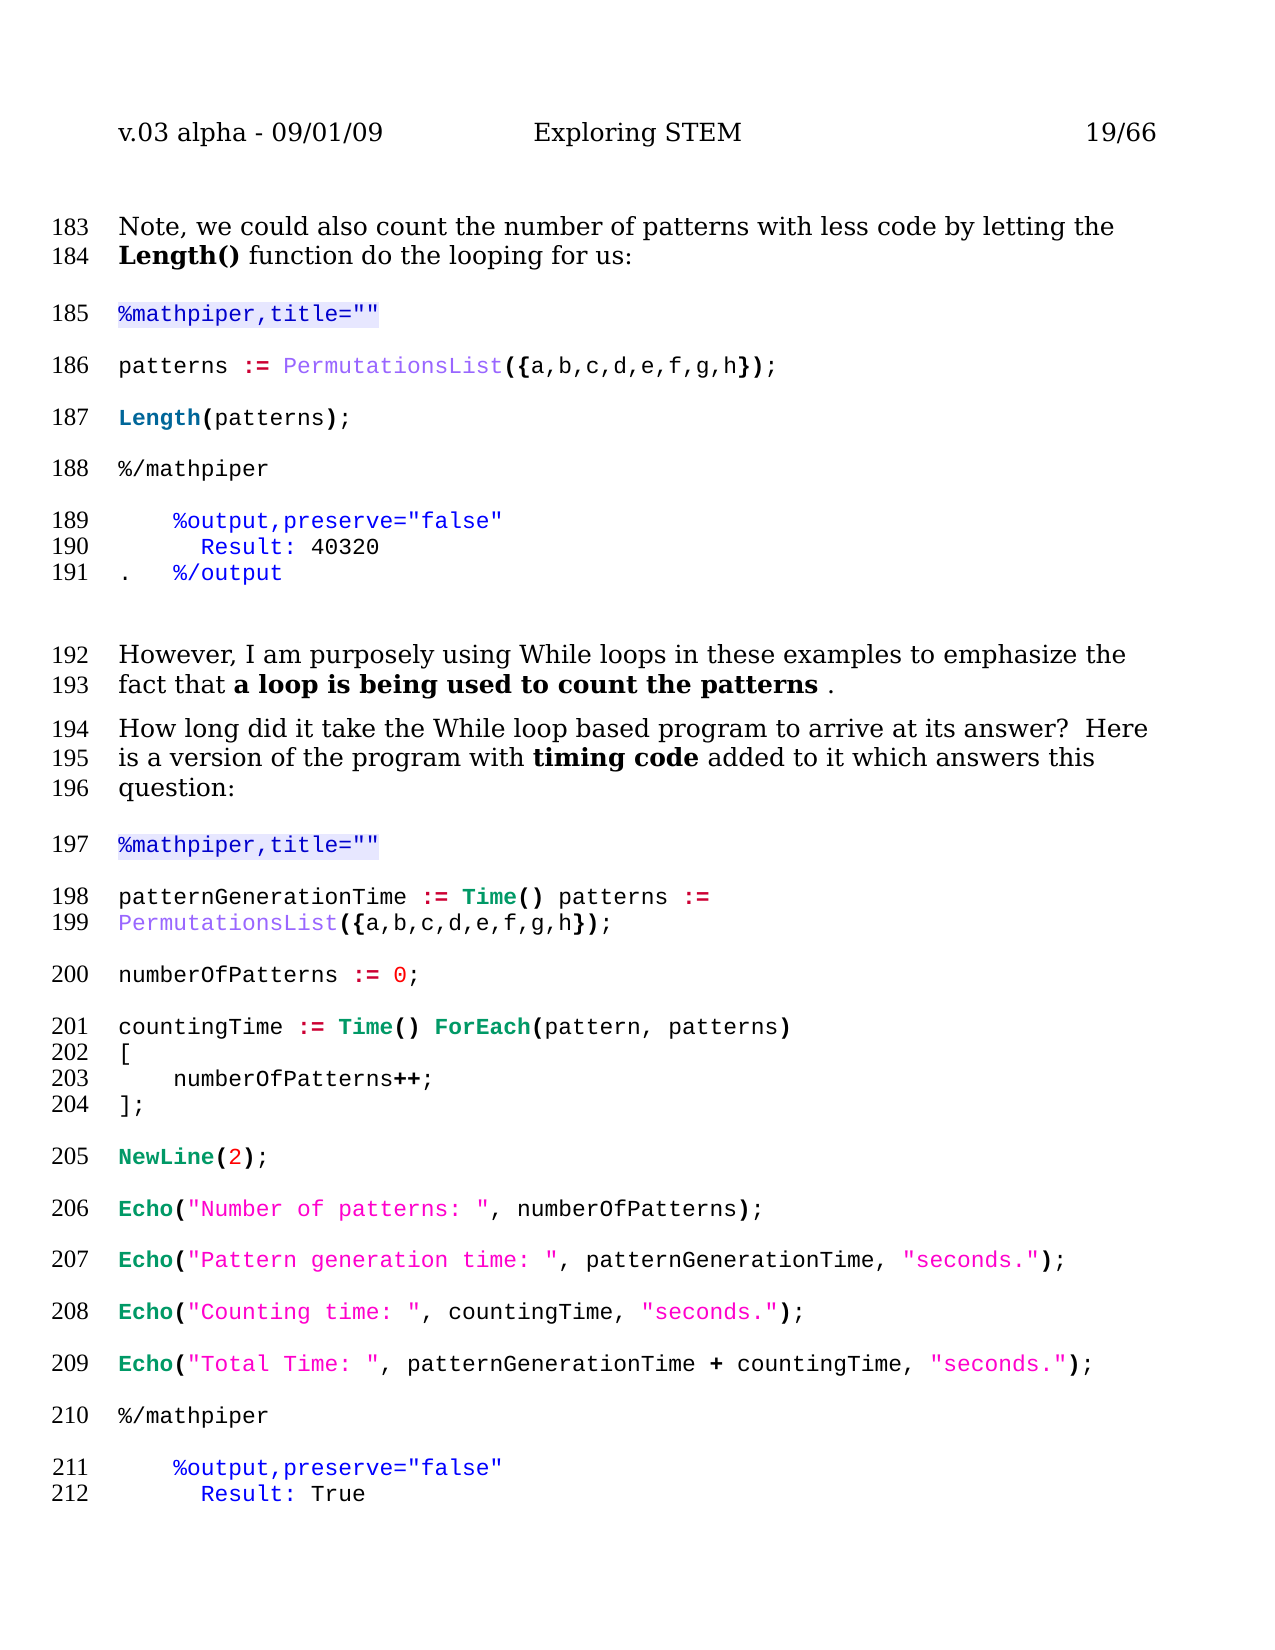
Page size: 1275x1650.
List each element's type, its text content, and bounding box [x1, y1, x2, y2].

text %mathpiper,title="" [118, 834, 1157, 860]
text Result: 40320 [118, 536, 1157, 562]
text %/mathpiper [118, 1404, 1157, 1430]
text . %/output [118, 562, 1157, 587]
text %output,preserve="false" [118, 510, 1157, 536]
text ]; [118, 1093, 1157, 1119]
text numberOfPatterns++; [118, 1067, 1157, 1093]
text Echo("Number of patterns: ", numberOfPatterns); [118, 1197, 1157, 1223]
text %output,preserve="false" [118, 1456, 1157, 1482]
text Note, we could also count the number of patterns with less code by letting the Length() function do the looping for us: [118, 212, 1157, 270]
text Length(patterns); [118, 406, 1157, 432]
text numberOfPatterns := 0; [118, 963, 1157, 989]
text How long did it take the While loop based program to arrive at its answer? Here is a version of the program with timing code added to it which answers this question: [118, 714, 1157, 802]
text However, I am purposely using While loops in these examples to emphasize the fact that a loop is being used to count the patterns . [118, 641, 1157, 699]
text [ [118, 1041, 1157, 1067]
text Echo("Counting time: ", countingTime, "seconds."); [118, 1301, 1157, 1327]
text countingTime := Time() ForEach(pattern, patterns) [118, 1015, 1157, 1041]
text %mathpiper,title="" [118, 302, 1157, 328]
text patterns := PermutationsList({a,b,c,d,e,f,g,h}); [118, 354, 1157, 380]
text NewLine(2); [118, 1145, 1157, 1171]
text patternGenerationTime := Time() patterns := PermutationsList({a,b,c,d,e,f,g,h}); [118, 886, 1157, 938]
text Result: True [118, 1482, 1157, 1508]
text %/mathpiper [118, 458, 1157, 484]
text Echo("Pattern generation time: ", patternGenerationTime, "seconds."); [118, 1249, 1157, 1275]
text Echo("Total Time: ", patternGenerationTime + countingTime, "seconds."); [118, 1353, 1157, 1378]
